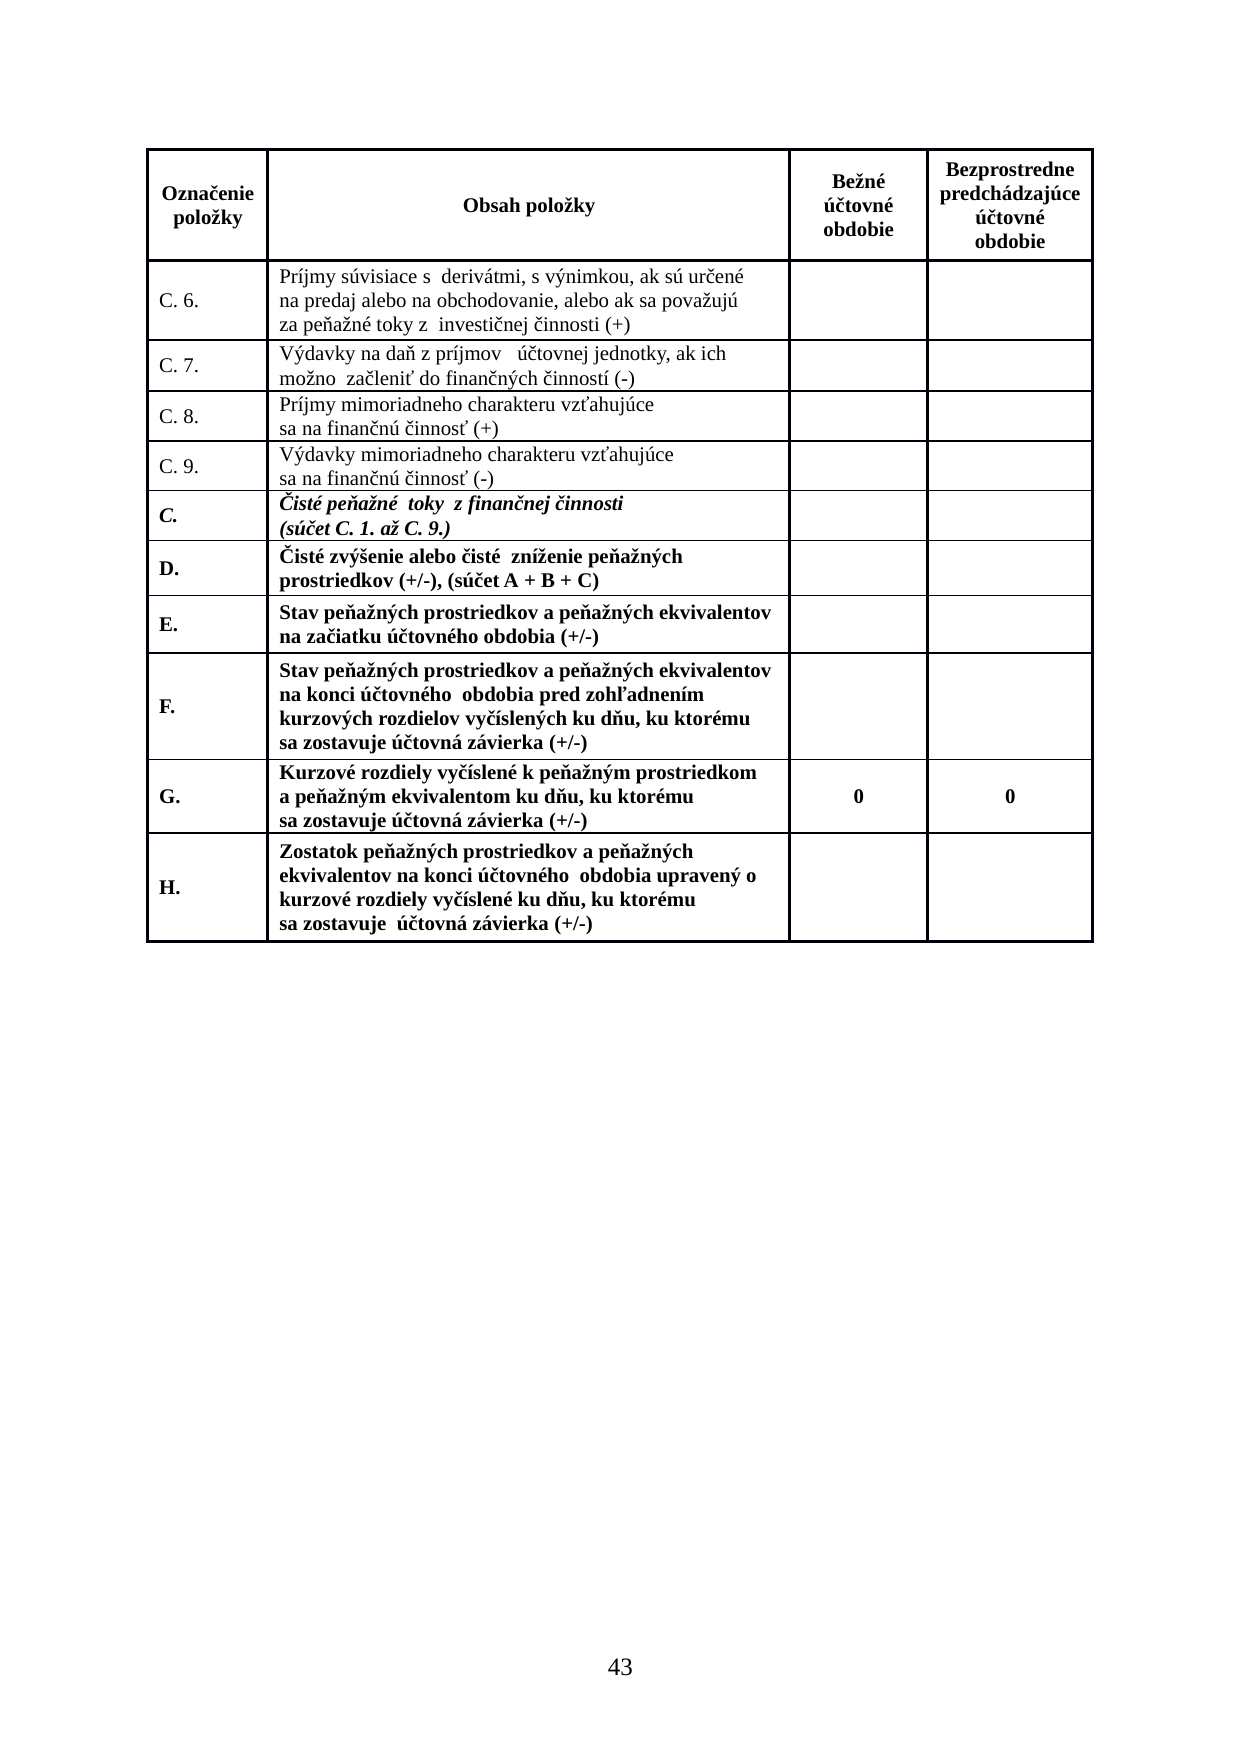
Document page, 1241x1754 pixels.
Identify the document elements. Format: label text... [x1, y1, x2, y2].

table_cell 0 [929, 760, 1091, 832]
table_cell [791, 834, 926, 940]
table_header Bezprostredne predchádzajúce účtovné obdobie [929, 151, 1091, 259]
table_cell [791, 262, 926, 339]
table_cell [929, 491, 1091, 539]
table_cell [929, 654, 1091, 758]
table_cell [929, 834, 1091, 940]
table_cell [791, 596, 926, 652]
table_cell H. [149, 834, 266, 940]
table_cell C. 8. [149, 392, 266, 440]
table_cell Kurzové rozdiely vyčíslené k peňažným prostriedkom a peňažným ekvivalentom ku dňu, ku ktorému sa zostavuje účtovná závierka (+/-) [269, 760, 788, 832]
table_cell E. [149, 596, 266, 652]
table_header Obsah položky [269, 151, 788, 259]
table_cell Zostatok peňažných prostriedkov a peňažných ekvivalentov na konci účtovného obdobia upravený o kurzové rozdiely vyčíslené ku dňu, ku ktorému sa zostavuje účtovná závierka (+/-) [269, 834, 788, 940]
table_cell Výdavky mimoriadneho charakteru vzťahujúce sa na finančnú činnosť (-) [269, 442, 788, 490]
table_cell [929, 262, 1091, 339]
table_cell Príjmy súvisiace s derivátmi, s výnimkou, ak sú určené na predaj alebo na obchodovanie, alebo ak sa považujú za peňažné toky z investičnej činnosti (+) [269, 262, 788, 339]
table_cell [791, 654, 926, 758]
table_cell Výdavky na daň z príjmov účtovnej jednotky, ak ich možno začleniť do finančných činností (-) [269, 341, 788, 390]
table_cell G. [149, 760, 266, 832]
table_cell Príjmy mimoriadneho charakteru vzťahujúce sa na finančnú činnosť (+) [269, 392, 788, 440]
table_cell C. 6. [149, 262, 266, 339]
table_cell [791, 442, 926, 490]
table_cell Čisté peňažné toky z finančnej činnosti (súčet C. 1. až C. 9.) [269, 491, 788, 539]
table_cell D. [149, 541, 266, 594]
table_cell C. 7. [149, 341, 266, 390]
table_cell [791, 392, 926, 440]
table_cell F. [149, 654, 266, 758]
table_cell Čisté zvýšenie alebo čisté zníženie peňažných prostriedkov (+/-), (súčet A + B + C) [269, 541, 788, 594]
table_cell C. [149, 491, 266, 539]
table_cell [929, 541, 1091, 594]
table_cell [791, 491, 926, 539]
table_cell [929, 341, 1091, 390]
table_cell [791, 341, 926, 390]
table_cell [929, 392, 1091, 440]
table_header Bežné účtovné obdobie [791, 151, 926, 259]
table_cell [929, 596, 1091, 652]
table_header Označenie položky [149, 151, 266, 259]
table_cell Stav peňažných prostriedkov a peňažných ekvivalentov na začiatku účtovného obdobia (+/-) [269, 596, 788, 652]
table_cell [791, 541, 926, 594]
table_cell 0 [791, 760, 926, 832]
table_cell Stav peňažných prostriedkov a peňažných ekvivalentov na konci účtovného obdobia pred zohľadnením kurzových rozdielov vyčíslených ku dňu, ku ktorému sa zostavuje účtovná závierka (+/-) [269, 654, 788, 758]
table_cell [929, 442, 1091, 490]
table_cell C. 9. [149, 442, 266, 490]
